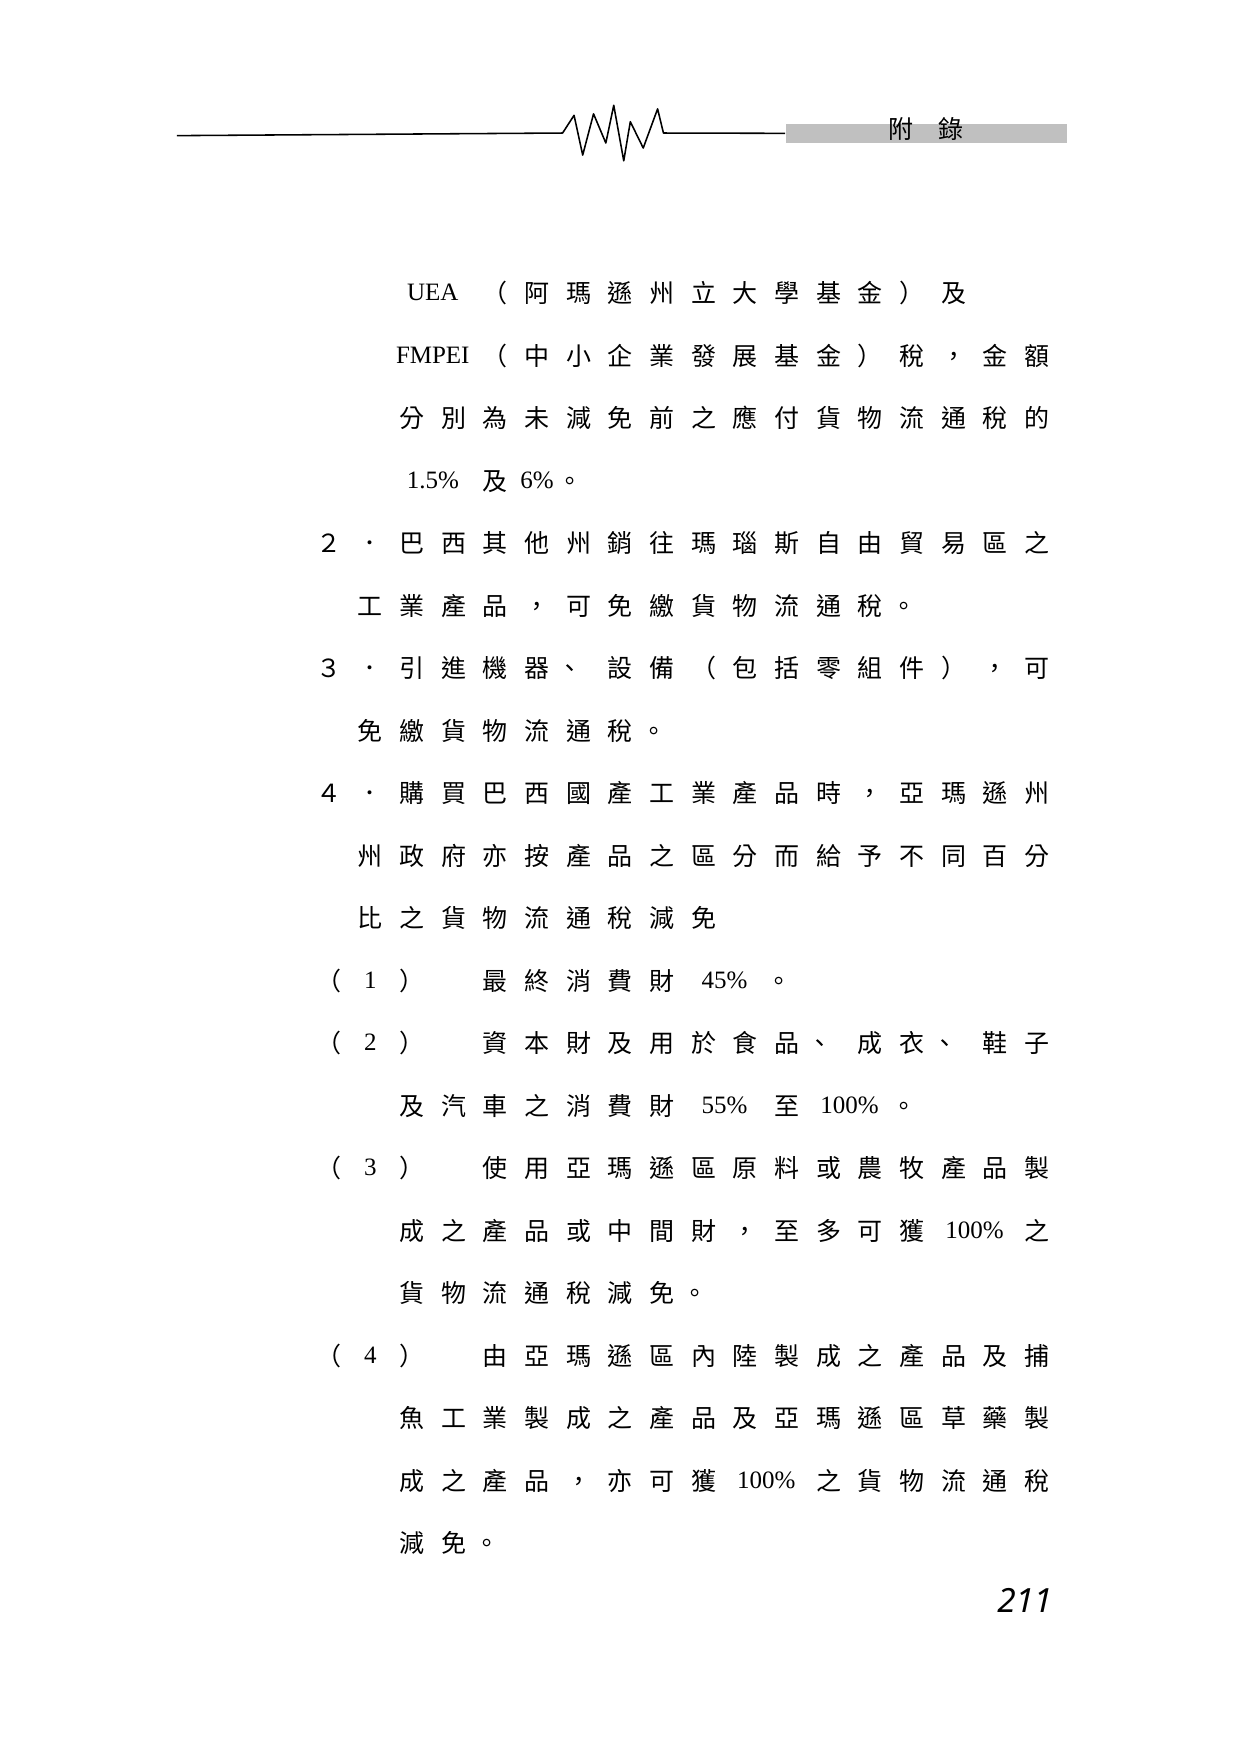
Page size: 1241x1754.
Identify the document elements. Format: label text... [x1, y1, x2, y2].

text ３．引進機器、設備（包括零組件），可免繳貨物流通稅。 [281, 625, 1058, 750]
text ４．購買巴西國產工業產品時，亞瑪遜州州政府亦按產品之區分而給予不同百分比之貨物流通稅減免 [281, 750, 1058, 938]
text （4） 由亞瑪遜區內陸製成之產品及捕魚工業製成之產品及亞瑪遜區草藥製成之產品，亦可獲100%之貨物流通稅減免。 [306, 1313, 1058, 1563]
text ２．巴西其他州銷往瑪瑙斯自由貿易區之工業產品，可免繳貨物流通稅。 [281, 500, 1058, 625]
text （2） 資本財及用於食品、成衣、鞋子及汽車之消費財55%至100%。 [306, 1000, 1058, 1125]
text UEA（阿瑪遜州立大學基金）及FMPEI（中小企業發展基金）稅，金額分別為未減免前之應付貨物流通稅的1.5%及6%。 [306, 250, 1058, 500]
text （3） 使用亞瑪遜區原料或農牧產品製成之產品或中間財，至多可獲100%之貨物流通稅減免。 [306, 1125, 1058, 1313]
text （1） 最終消費財45%。 [306, 938, 1058, 1000]
